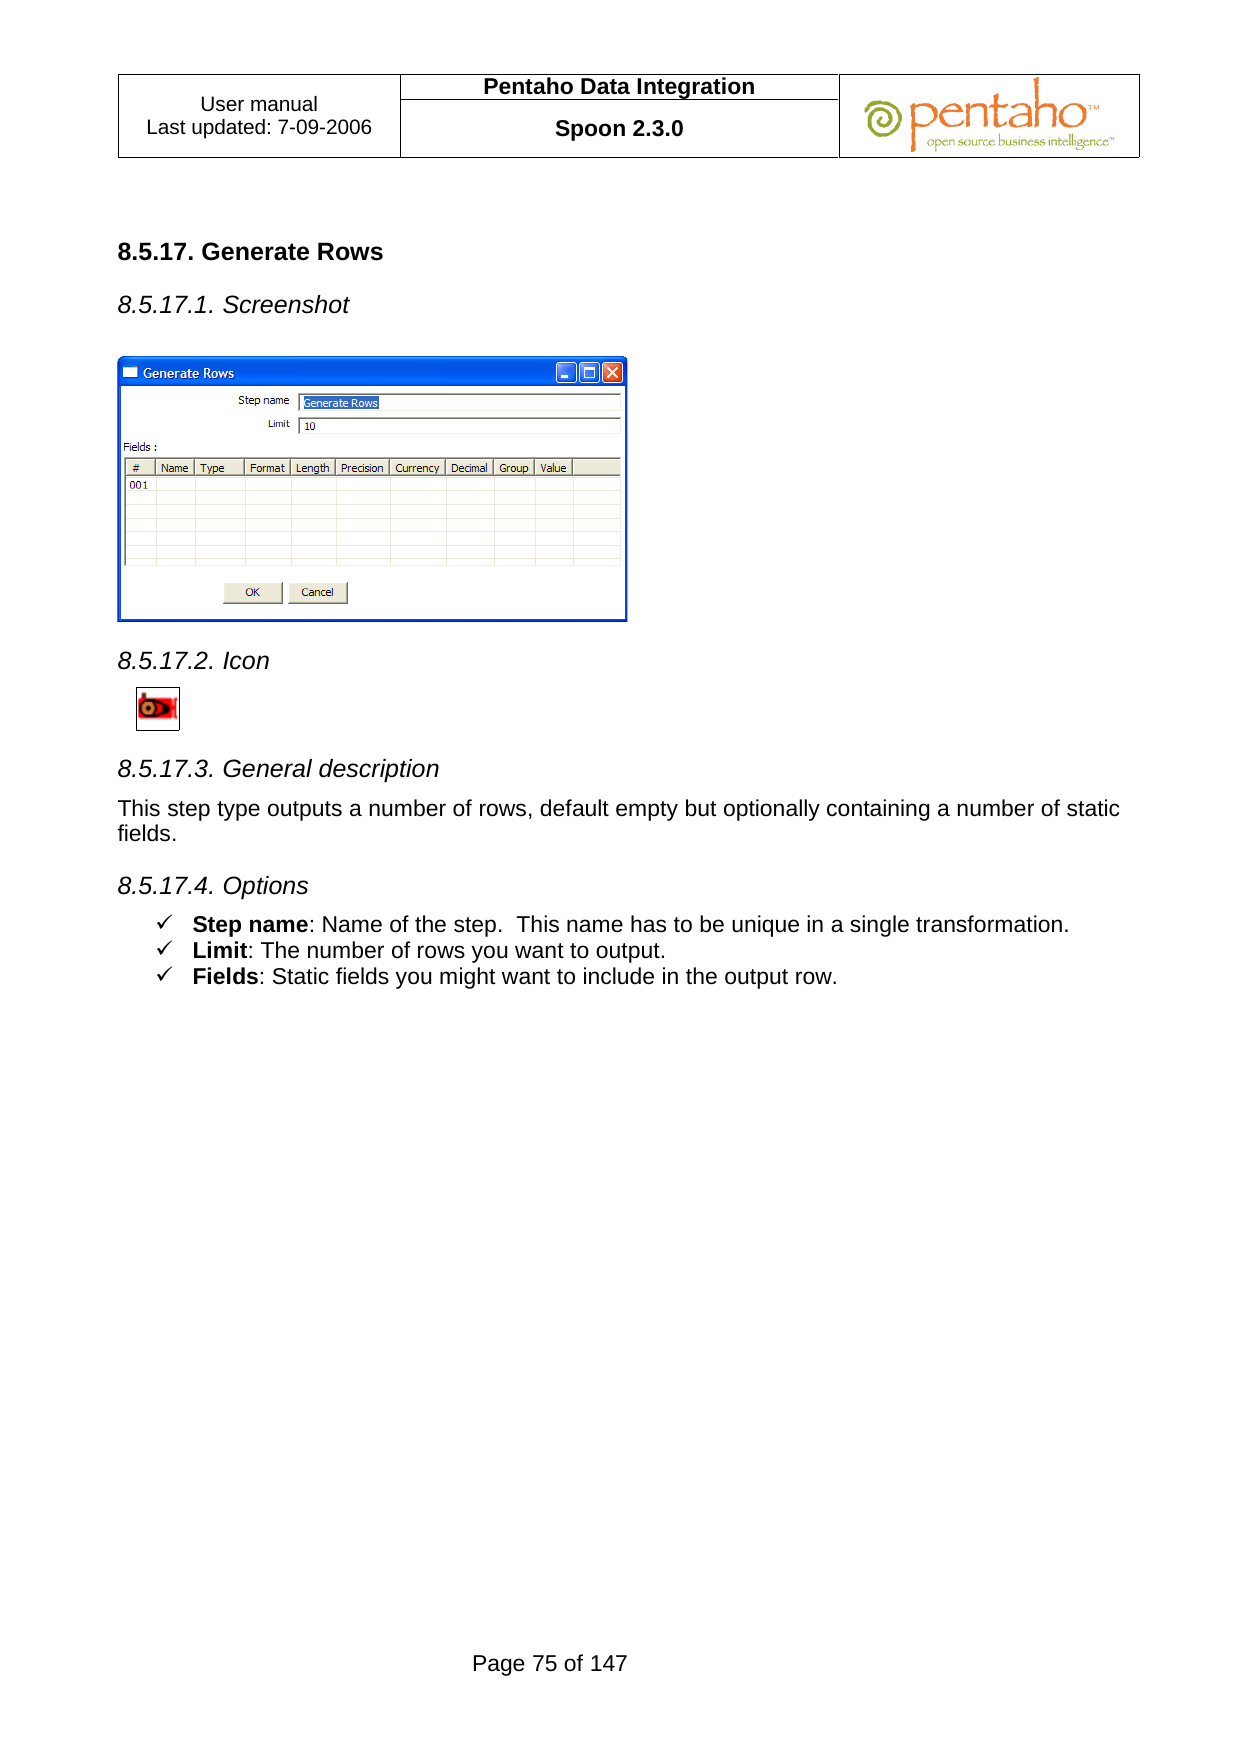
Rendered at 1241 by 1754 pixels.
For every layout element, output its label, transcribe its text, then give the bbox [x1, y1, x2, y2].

subtitle Options [117, 871, 1137, 899]
list Limit: The number of rows you want to output. [155, 938, 1137, 963]
subtitle Icon [117, 646, 1137, 674]
text This step type outputs a number of rows, default empty but optionally containing a number of static fields. [117, 795, 1137, 846]
subtitle Generate Rows [117, 238, 1137, 266]
subtitle Screenshot [117, 291, 1137, 319]
subtitle General description [117, 755, 1137, 783]
list Fields: Static fields you might want to include in the output row. [155, 963, 1137, 989]
list Step name: Name of the step. This name has to be unique in a single transformation. [155, 912, 1137, 938]
picture [117, 356, 628, 622]
